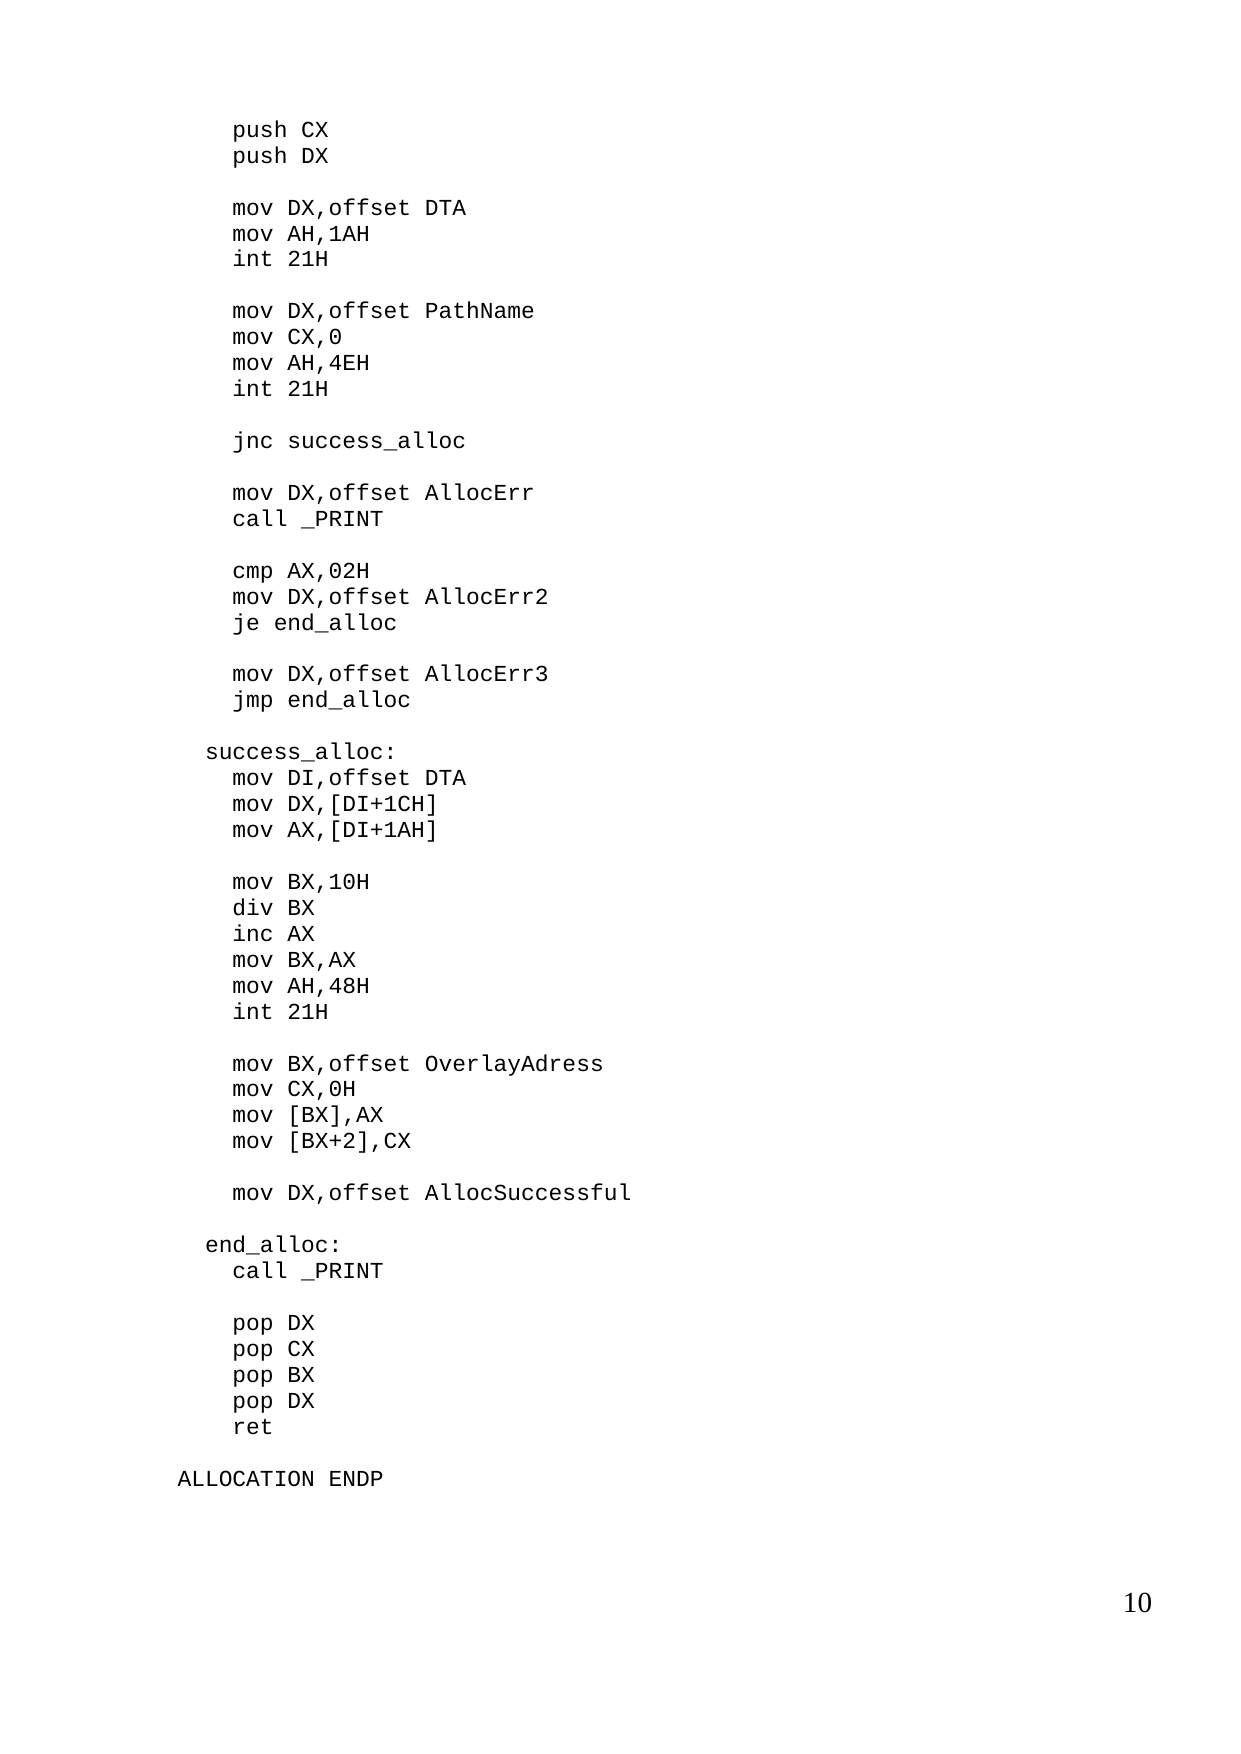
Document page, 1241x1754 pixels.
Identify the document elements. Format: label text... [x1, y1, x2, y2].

text pop DX [177, 1311, 1152, 1337]
text mov CX,0 [177, 326, 1152, 352]
text mov DX,offset DTA [177, 196, 1152, 222]
text mov DX,[DI+1CH] [177, 792, 1152, 818]
text int 21H [177, 377, 1152, 403]
text mov DX,offset AllocSuccessful [177, 1182, 1152, 1207]
text int 21H [177, 248, 1152, 274]
text pop CX [177, 1337, 1152, 1363]
text pop DX [177, 1389, 1152, 1415]
text mov AH,4EH [177, 352, 1152, 377]
text mov CX,0H [177, 1078, 1152, 1104]
text mov AX,[DI+1AH] [177, 818, 1152, 844]
text cmp AX,02H [177, 559, 1152, 585]
text mov DX,offset AllocErr3 [177, 663, 1152, 689]
text push CX [177, 118, 1152, 144]
text push DX [177, 144, 1152, 170]
text ret [177, 1415, 1152, 1441]
text pop BX [177, 1363, 1152, 1389]
text call _PRINT [177, 507, 1152, 533]
text jmp end_alloc [177, 689, 1152, 715]
text inc AX [177, 922, 1152, 948]
text ALLOCATION ENDP [177, 1467, 1152, 1493]
text success_alloc: [177, 741, 1152, 767]
text call _PRINT [177, 1259, 1152, 1285]
text mov AH,1AH [177, 222, 1152, 248]
text mov [BX],AX [177, 1104, 1152, 1130]
text mov [BX+2],CX [177, 1130, 1152, 1156]
text end_alloc: [177, 1233, 1152, 1259]
text int 21H [177, 1000, 1152, 1026]
text div BX [177, 896, 1152, 922]
text jnc success_alloc [177, 429, 1152, 455]
text mov AH,48H [177, 974, 1152, 1000]
text mov BX,offset OverlayAdress [177, 1052, 1152, 1078]
text mov BX,AX [177, 948, 1152, 974]
text mov DX,offset AllocErr [177, 481, 1152, 507]
text mov DX,offset AllocErr2 [177, 585, 1152, 611]
text mov DI,offset DTA [177, 767, 1152, 792]
text je end_alloc [177, 611, 1152, 637]
text mov BX,10H [177, 870, 1152, 896]
text mov DX,offset PathName [177, 300, 1152, 326]
